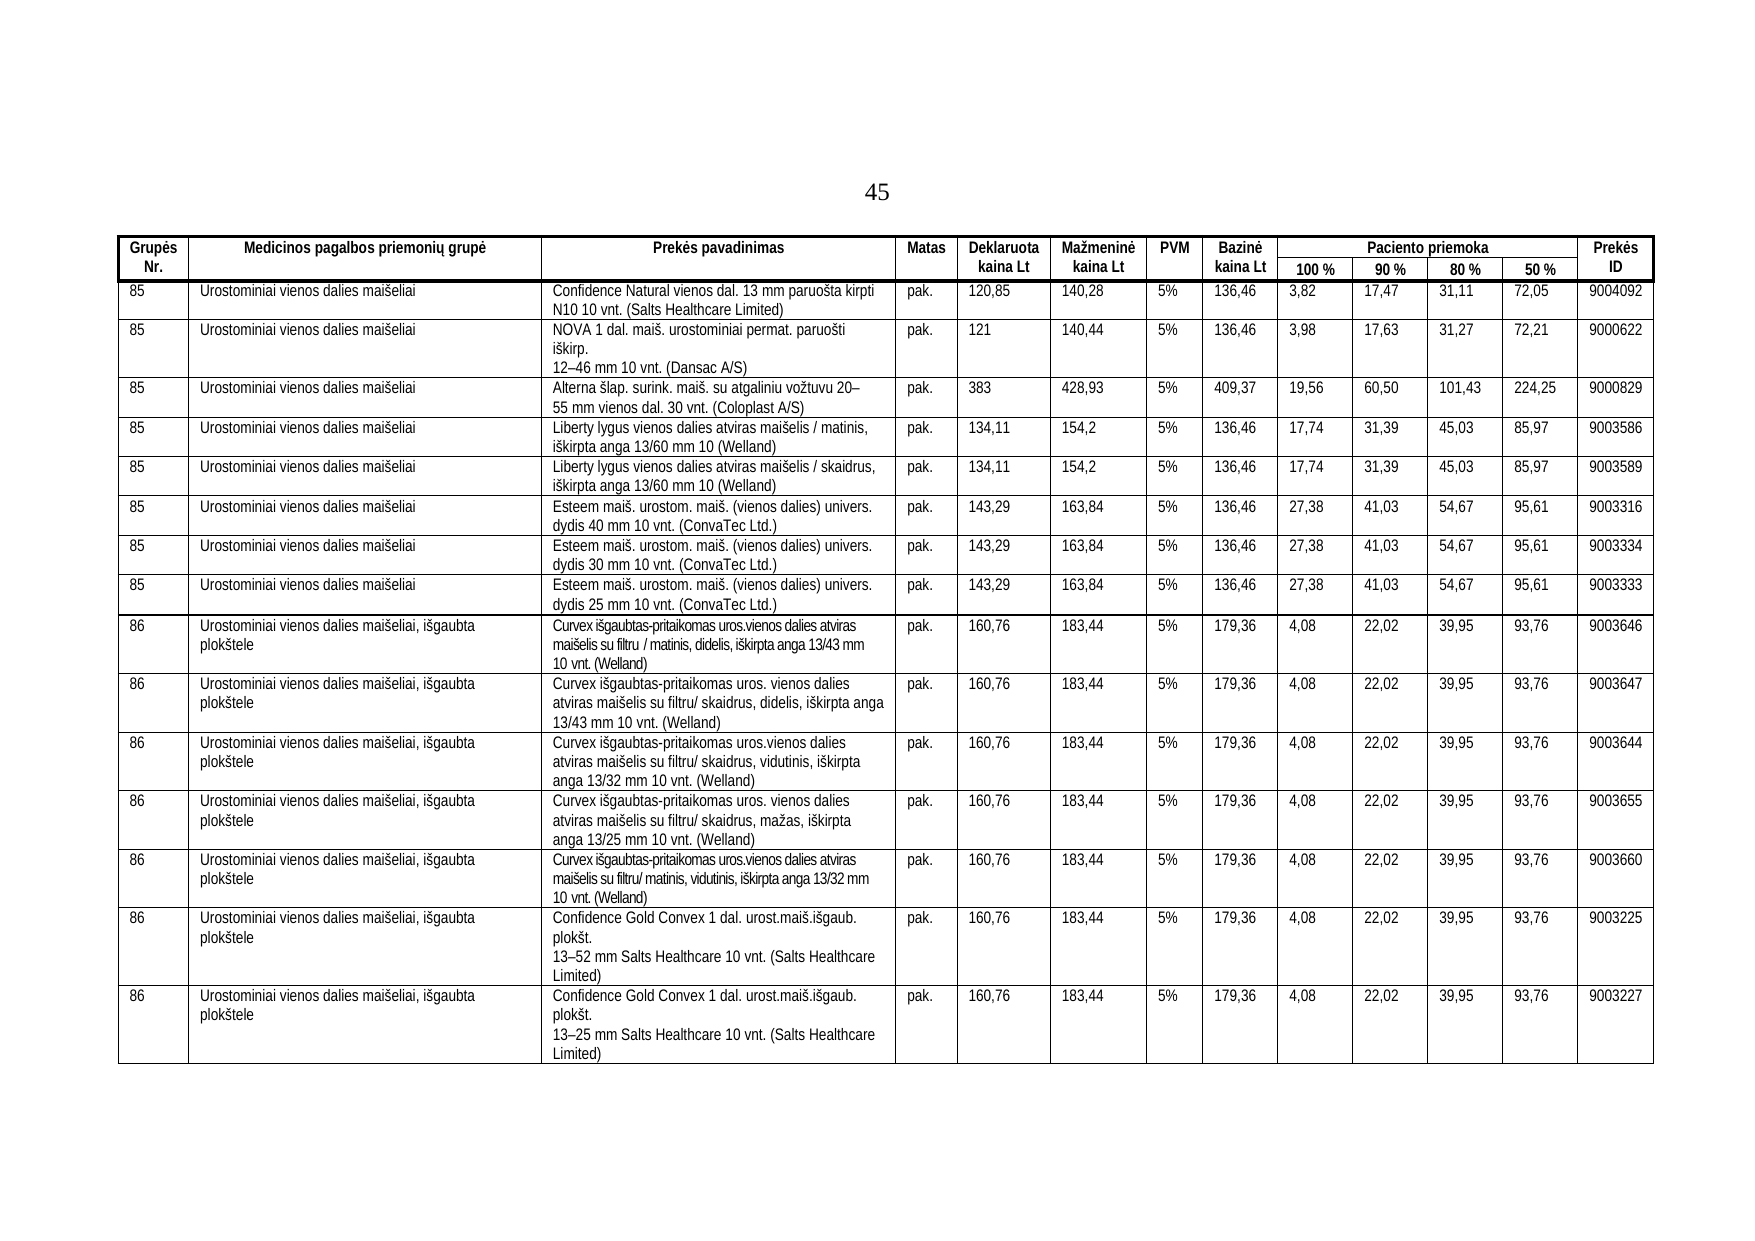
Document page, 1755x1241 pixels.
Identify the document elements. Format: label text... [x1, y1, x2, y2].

table_cell 134,11 [958, 418, 1050, 456]
table_cell 85 [119, 536, 188, 574]
table_cell 90 % [1353, 258, 1427, 279]
table_cell 9003333 [1578, 575, 1653, 613]
table_cell 183,44 [1051, 908, 1146, 985]
table_cell 143,29 [958, 496, 1050, 535]
table_cell 183,44 [1051, 733, 1146, 790]
table_cell 50 % [1503, 258, 1577, 279]
table_cell 9003316 [1578, 496, 1653, 535]
table_cell 9000622 [1578, 320, 1653, 377]
table_cell Urostominiai vienos dalies maišeliai, išgaubta plokštele [189, 733, 541, 790]
table_cell 93,76 [1503, 850, 1577, 907]
table_cell Urostominiai vienos dalies maišeliai [189, 575, 541, 613]
table_cell 179,36 [1203, 850, 1277, 907]
table_cell 183,44 [1051, 850, 1146, 907]
table_cell 85 [119, 457, 188, 495]
table_cell 154,2 [1051, 418, 1146, 456]
table_header Grupės Nr. [120, 238, 188, 279]
table_cell pak. [896, 850, 957, 907]
table_cell 22,02 [1353, 986, 1427, 1063]
table_cell 27,38 [1278, 496, 1352, 535]
table_cell pak. [896, 457, 957, 495]
table_cell 140,28 [1051, 283, 1146, 319]
table_cell pak. [896, 575, 957, 613]
table_cell 31,27 [1428, 320, 1502, 377]
table_cell 60,50 [1353, 378, 1427, 417]
table_cell 5% [1147, 496, 1202, 535]
table_cell pak. [896, 418, 957, 456]
table_cell 160,76 [958, 674, 1050, 732]
table_cell 9004092 [1578, 283, 1653, 319]
table_cell 93,76 [1503, 616, 1577, 673]
table_cell pak. [896, 908, 957, 985]
table_cell Alterna šlap. surink. maiš. su atgaliniu vožtuvu 20–55 mm vienos dal. 30 vnt. (Coloplast A/S) [542, 378, 895, 417]
table_cell 428,93 [1051, 378, 1146, 417]
table_cell 160,76 [958, 986, 1050, 1063]
table_cell 3,82 [1278, 283, 1352, 319]
table_cell 136,46 [1203, 418, 1277, 456]
table_cell 4,08 [1278, 908, 1352, 985]
table_cell 183,44 [1051, 986, 1146, 1063]
table_cell 9003586 [1578, 418, 1653, 456]
table_cell 86 [119, 674, 188, 732]
table_cell 85 [119, 496, 188, 535]
table_cell pak. [896, 986, 957, 1063]
table_cell Curvex išgaubtas-pritaikomas uros. vienos dalies atviras maišelis su filtru/ skaidrus, mažas, iškirpta anga 13/25 mm 10 vnt. (Welland) [542, 791, 895, 849]
table_cell 45,03 [1428, 418, 1502, 456]
table_cell 85 [119, 283, 188, 319]
table_cell 5% [1147, 733, 1202, 790]
table_cell 86 [119, 908, 188, 985]
table_cell 45,03 [1428, 457, 1502, 495]
table_cell 163,84 [1051, 575, 1146, 613]
table_cell 31,39 [1353, 418, 1427, 456]
table_cell Urostominiai vienos dalies maišeliai, išgaubta plokštele [189, 674, 541, 732]
table_cell Confidence Natural vienos dal. 13 mm paruošta kirpti N10 10 vnt. (Salts Healthcare Limited) [542, 283, 895, 319]
table_cell 120,85 [958, 283, 1050, 319]
table_cell 224,25 [1503, 378, 1577, 417]
table_cell Curvex išgaubtas-pritaikomas uros.vienos dalies atviras maišelis su filtru/ skaidrus, vidutinis, iškirpta anga 13/32 mm 10 vnt. (Welland) [542, 733, 895, 790]
table_cell 22,02 [1353, 733, 1427, 790]
table_cell 4,08 [1278, 674, 1352, 732]
table_cell 163,84 [1051, 496, 1146, 535]
table_header Matas [896, 238, 957, 279]
table_cell Urostominiai vienos dalies maišeliai, išgaubta plokštele [189, 850, 541, 907]
table_cell 5% [1147, 908, 1202, 985]
table_cell pak. [896, 674, 957, 732]
table_cell 5% [1147, 850, 1202, 907]
table_cell 101,43 [1428, 378, 1502, 417]
table_cell 86 [119, 850, 188, 907]
table_cell 72,21 [1503, 320, 1577, 377]
table_cell 5% [1147, 986, 1202, 1063]
table_header Medicinos pagalbos priemonių grupė [189, 238, 541, 279]
table_cell Urostominiai vienos dalies maišeliai [189, 496, 541, 535]
table_cell 39,95 [1428, 908, 1502, 985]
table_cell 54,67 [1428, 496, 1502, 535]
table_cell 136,46 [1203, 575, 1277, 613]
table_cell 85 [119, 575, 188, 613]
table_cell 160,76 [958, 733, 1050, 790]
table_header Prekės ID [1578, 238, 1652, 279]
table_cell 22,02 [1353, 674, 1427, 732]
table_cell Urostominiai vienos dalies maišeliai [189, 457, 541, 495]
table_cell 54,67 [1428, 536, 1502, 574]
table_cell 93,76 [1503, 986, 1577, 1063]
table_cell 134,11 [958, 457, 1050, 495]
table_cell 160,76 [958, 616, 1050, 673]
table_cell 5% [1147, 418, 1202, 456]
table_cell 4,08 [1278, 850, 1352, 907]
table_cell pak. [896, 791, 957, 849]
table_cell 95,61 [1503, 575, 1577, 613]
table_cell 27,38 [1278, 575, 1352, 613]
table_cell 80 % [1428, 258, 1502, 279]
table_cell 39,95 [1428, 850, 1502, 907]
table_cell Urostominiai vienos dalies maišeliai [189, 418, 541, 456]
table_cell 72,05 [1503, 283, 1577, 319]
table_cell 17,63 [1353, 320, 1427, 377]
table_cell 54,67 [1428, 575, 1502, 613]
table_cell 9003647 [1578, 674, 1653, 732]
table_cell 143,29 [958, 536, 1050, 574]
table_cell 17,74 [1278, 418, 1352, 456]
table_cell Esteem maiš. urostom. maiš. (vienos dalies) univers. dydis 40 mm 10 vnt. (ConvaTec Ltd.) [542, 496, 895, 535]
table_cell NOVA 1 dal. maiš. urostominiai permat. paruošti iškirp. 12–46 mm 10 vnt. (Dansac A/S) [542, 320, 895, 377]
table_cell 5% [1147, 575, 1202, 613]
table_cell Curvex išgaubtas-pritaikomas uros.vienos dalies atviras maišelis su filtru / matinis, didelis, iškirpta anga 13/43 mm 10 vnt. (Welland) [542, 616, 895, 673]
table_cell 136,46 [1203, 283, 1277, 319]
table_cell Confidence Gold Convex 1 dal. urost.maiš.išgaub. plokšt. 13–25 mm Salts Healthcare 10 vnt. (Salts Healthcare Limited) [542, 986, 895, 1063]
table_cell pak. [896, 496, 957, 535]
table_cell 183,44 [1051, 616, 1146, 673]
table_cell 39,95 [1428, 791, 1502, 849]
table_cell 5% [1147, 457, 1202, 495]
table_cell 41,03 [1353, 575, 1427, 613]
table_cell 3,98 [1278, 320, 1352, 377]
table_cell 9000829 [1578, 378, 1653, 417]
table_cell 160,76 [958, 850, 1050, 907]
table_cell 183,44 [1051, 674, 1146, 732]
table_cell 22,02 [1353, 791, 1427, 849]
table_cell 9003646 [1578, 616, 1653, 673]
table_cell Curvex išgaubtas-pritaikomas uros. vienos dalies atviras maišelis su filtru/ skaidrus, didelis, iškirpta anga 13/43 mm 10 vnt. (Welland) [542, 674, 895, 732]
table_cell 163,84 [1051, 536, 1146, 574]
table_cell pak. [896, 536, 957, 574]
table_cell 5% [1147, 378, 1202, 417]
table_cell 4,08 [1278, 791, 1352, 849]
table_cell 27,38 [1278, 536, 1352, 574]
table_cell 93,76 [1503, 733, 1577, 790]
table_cell 22,02 [1353, 908, 1427, 985]
table_header Paciento priemoka [1278, 238, 1577, 257]
table_cell Liberty lygus vienos dalies atviras maišelis / skaidrus, iškirpta anga 13/60 mm 10 (Welland) [542, 457, 895, 495]
table_cell 93,76 [1503, 674, 1577, 732]
table_cell Urostominiai vienos dalies maišeliai [189, 283, 541, 319]
table_cell 86 [119, 791, 188, 849]
table_cell 86 [119, 733, 188, 790]
table_cell 154,2 [1051, 457, 1146, 495]
table_cell Liberty lygus vienos dalies atviras maišelis / matinis, iškirpta anga 13/60 mm 10 (Welland) [542, 418, 895, 456]
table_cell 179,36 [1203, 616, 1277, 673]
table_cell Urostominiai vienos dalies maišeliai [189, 378, 541, 417]
table_header PVM [1147, 238, 1202, 279]
table_cell 409,37 [1203, 378, 1277, 417]
table_cell 9003644 [1578, 733, 1653, 790]
table_cell 95,61 [1503, 536, 1577, 574]
table_cell pak. [896, 733, 957, 790]
table_cell 4,08 [1278, 986, 1352, 1063]
table_cell 179,36 [1203, 986, 1277, 1063]
table_cell 136,46 [1203, 496, 1277, 535]
table_cell 22,02 [1353, 616, 1427, 673]
table_cell 93,76 [1503, 791, 1577, 849]
table_cell 85 [119, 418, 188, 456]
table_cell 9003589 [1578, 457, 1653, 495]
table_cell Urostominiai vienos dalies maišeliai, išgaubta plokštele [189, 986, 541, 1063]
table_cell 9003334 [1578, 536, 1653, 574]
table_cell 5% [1147, 674, 1202, 732]
table_cell 9003660 [1578, 850, 1653, 907]
table_cell 121 [958, 320, 1050, 377]
table_cell 179,36 [1203, 674, 1277, 732]
table_header Prekės pavadinimas [542, 238, 895, 279]
table_cell 39,95 [1428, 616, 1502, 673]
table_cell 179,36 [1203, 791, 1277, 849]
table_cell 93,76 [1503, 908, 1577, 985]
table_cell 5% [1147, 536, 1202, 574]
table_cell 31,39 [1353, 457, 1427, 495]
table_cell 100 % [1278, 258, 1352, 279]
table_cell 136,46 [1203, 457, 1277, 495]
table_cell 4,08 [1278, 616, 1352, 673]
table_cell 17,47 [1353, 283, 1427, 319]
table_cell 39,95 [1428, 986, 1502, 1063]
table_cell 5% [1147, 616, 1202, 673]
table_cell 160,76 [958, 791, 1050, 849]
table_cell 179,36 [1203, 733, 1277, 790]
table_cell 17,74 [1278, 457, 1352, 495]
table_cell 22,02 [1353, 850, 1427, 907]
table_cell 140,44 [1051, 320, 1146, 377]
table_cell 383 [958, 378, 1050, 417]
table_cell 136,46 [1203, 536, 1277, 574]
table_cell 5% [1147, 283, 1202, 319]
table_cell 9003655 [1578, 791, 1653, 849]
table_cell 143,29 [958, 575, 1050, 613]
table_cell 85 [119, 320, 188, 377]
table_cell 183,44 [1051, 791, 1146, 849]
table_cell 19,56 [1278, 378, 1352, 417]
table_cell 31,11 [1428, 283, 1502, 319]
table_cell 86 [119, 616, 188, 673]
table_cell 5% [1147, 791, 1202, 849]
table_cell 95,61 [1503, 496, 1577, 535]
table_cell Urostominiai vienos dalies maišeliai, išgaubta plokštele [189, 791, 541, 849]
table_cell Urostominiai vienos dalies maišeliai [189, 536, 541, 574]
table_cell 4,08 [1278, 733, 1352, 790]
table_cell 136,46 [1203, 320, 1277, 377]
table_cell pak. [896, 320, 957, 377]
table_cell 41,03 [1353, 536, 1427, 574]
table_cell Urostominiai vienos dalies maišeliai [189, 320, 541, 377]
table_cell 41,03 [1353, 496, 1427, 535]
table_cell Urostominiai vienos dalies maišeliai, išgaubta plokštele [189, 616, 541, 673]
table_cell pak. [896, 616, 957, 673]
table_cell Curvex išgaubtas-pritaikomas uros.vienos dalies atviras maišelis su filtru/ matinis, vidutinis, iškirpta anga 13/32 mm 10 vnt. (Welland) [542, 850, 895, 907]
table_cell Esteem maiš. urostom. maiš. (vienos dalies) univers. dydis 30 mm 10 vnt. (ConvaTec Ltd.) [542, 536, 895, 574]
table_header Mažmeninė kaina Lt [1051, 238, 1146, 279]
table_cell 85,97 [1503, 457, 1577, 495]
table_cell Confidence Gold Convex 1 dal. urost.maiš.išgaub. plokšt. 13–52 mm Salts Healthcare 10 vnt. (Salts Healthcare Limited) [542, 908, 895, 985]
table_header Deklaruota kaina Lt [958, 238, 1050, 279]
table_cell 86 [119, 986, 188, 1063]
table_cell pak. [896, 378, 957, 417]
table_cell 160,76 [958, 908, 1050, 985]
table_cell 85,97 [1503, 418, 1577, 456]
table_cell Urostominiai vienos dalies maišeliai, išgaubta plokštele [189, 908, 541, 985]
table_header Bazinė kaina Lt [1203, 238, 1277, 279]
table_cell 9003227 [1578, 986, 1653, 1063]
table_cell 39,95 [1428, 674, 1502, 732]
table_cell pak. [896, 283, 957, 319]
table_cell 85 [119, 378, 188, 417]
table_cell Esteem maiš. urostom. maiš. (vienos dalies) univers. dydis 25 mm 10 vnt. (ConvaTec Ltd.) [542, 575, 895, 613]
table_cell 39,95 [1428, 733, 1502, 790]
table_cell 179,36 [1203, 908, 1277, 985]
table_cell 5% [1147, 320, 1202, 377]
table_cell 9003225 [1578, 908, 1653, 985]
